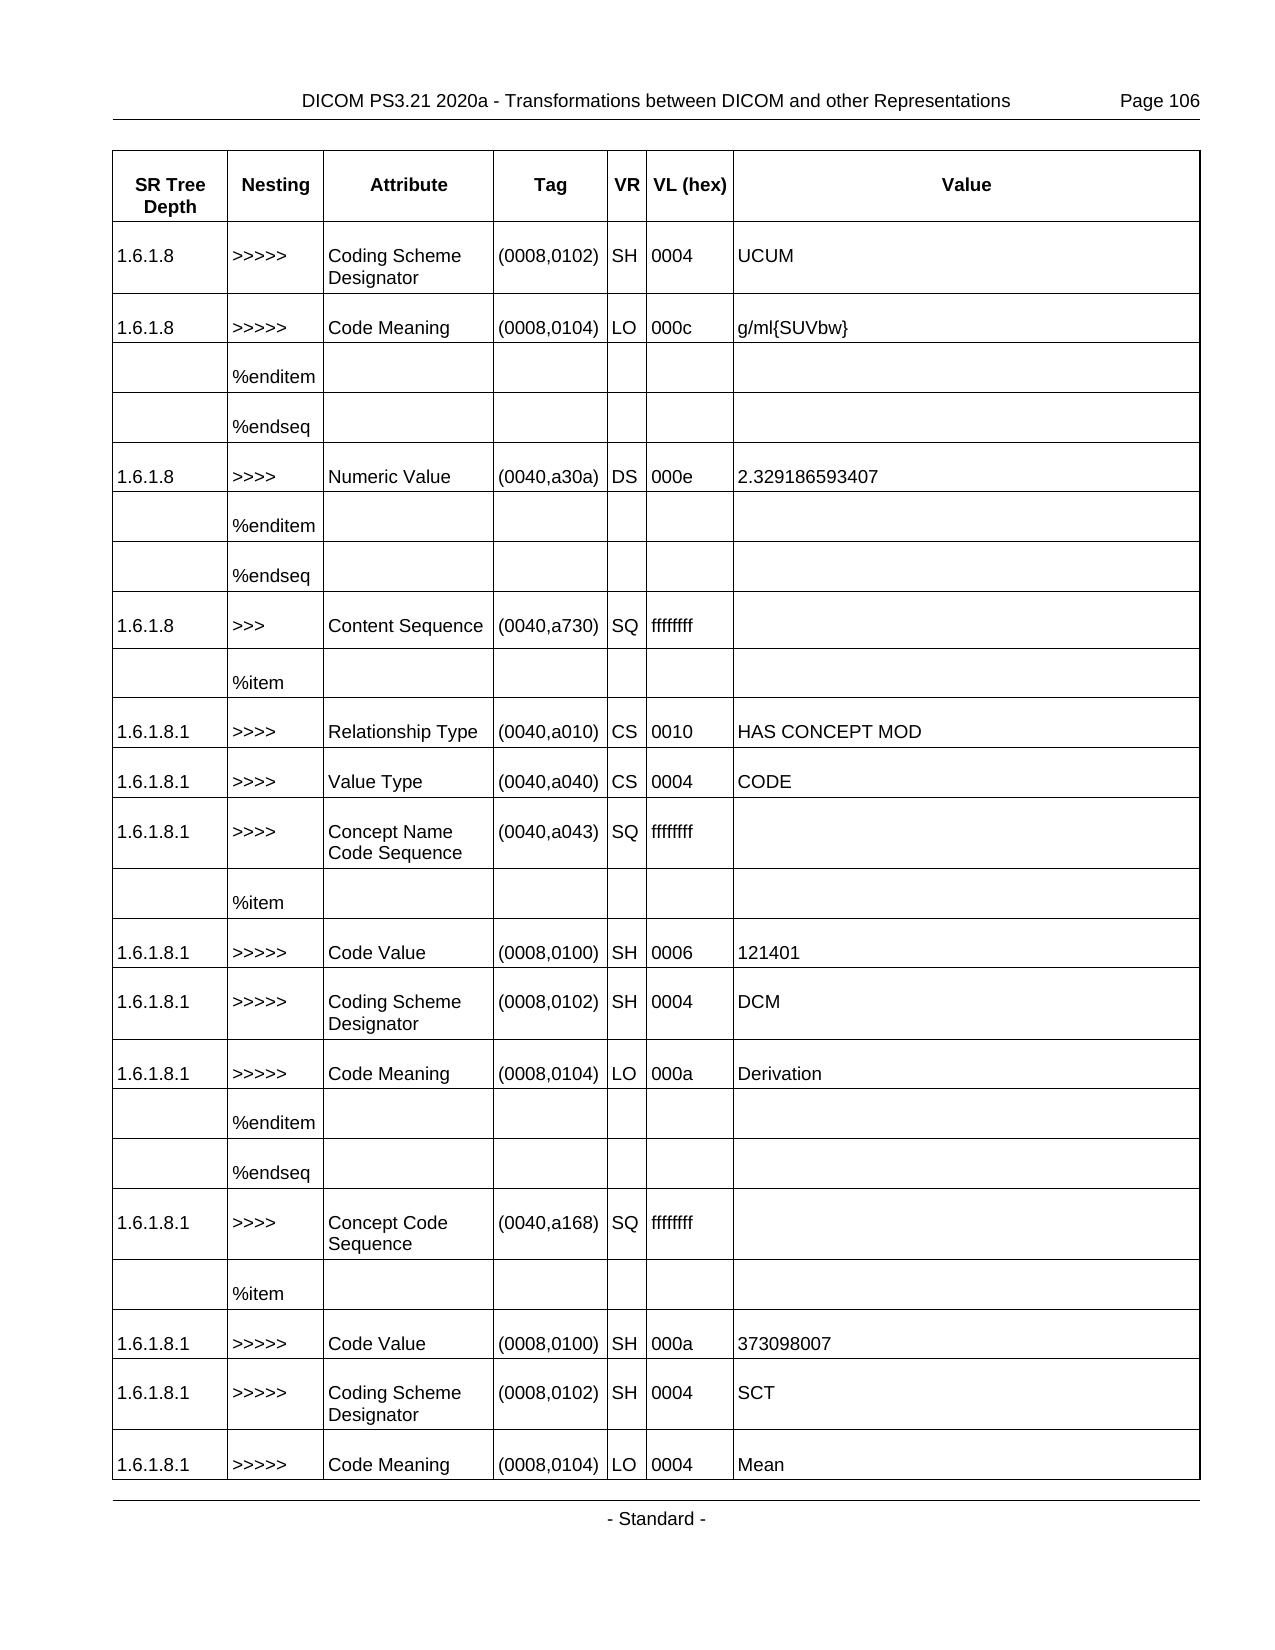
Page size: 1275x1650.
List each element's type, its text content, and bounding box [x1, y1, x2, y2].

table_cell Code Meaning [324, 294, 493, 342]
table_cell [608, 1139, 646, 1187]
table_cell [734, 1089, 1199, 1138]
table_cell [608, 1089, 646, 1138]
table_cell >>>>> [228, 1359, 323, 1429]
table_header Value [734, 151, 1199, 221]
table_cell Derivation [734, 1040, 1199, 1088]
table_cell 1.6.1.8.1 [113, 1430, 227, 1479]
table_cell (0040,a010) [494, 698, 607, 747]
table_cell 1.6.1.8 [113, 222, 227, 292]
table_cell %enditem [228, 492, 323, 541]
table_cell SQ [608, 798, 646, 868]
table_cell 1.6.1.8 [113, 294, 227, 342]
table_cell 0010 [647, 698, 733, 747]
table_cell (0040,a730) [494, 592, 607, 647]
table_cell [113, 649, 227, 697]
table_cell [113, 542, 227, 591]
table_cell [647, 1089, 733, 1138]
table_cell LO [608, 1430, 646, 1479]
table_cell %item [228, 649, 323, 697]
table_cell [113, 869, 227, 917]
table_cell 0004 [647, 1359, 733, 1429]
table_cell [608, 649, 646, 697]
table_cell >>>>> [228, 294, 323, 342]
table_cell [494, 1139, 607, 1187]
table_header Attribute [324, 151, 493, 221]
table_cell (0040,a040) [494, 748, 607, 797]
table_cell Value Type [324, 748, 493, 797]
table_cell (0040,a30a) [494, 443, 607, 491]
table_cell [734, 869, 1199, 917]
table_header VL (hex) [647, 151, 733, 221]
table_cell [734, 592, 1199, 647]
table_cell [647, 1260, 733, 1308]
table_cell 1.6.1.8 [113, 592, 227, 647]
table_cell [324, 542, 493, 591]
table_cell HAS CONCEPT MOD [734, 698, 1199, 747]
table_cell SQ [608, 592, 646, 647]
table_header Nesting [228, 151, 323, 221]
table_cell [113, 1260, 227, 1308]
table_cell >>>>> [228, 1310, 323, 1358]
table_cell 000a [647, 1310, 733, 1358]
table_cell Code Meaning [324, 1040, 493, 1088]
table_header SR Tree Depth [113, 151, 227, 221]
table_cell 1.6.1.8.1 [113, 698, 227, 747]
table_cell 2.329186593407 [734, 443, 1199, 491]
table_cell %item [228, 869, 323, 917]
table_cell (0008,0100) [494, 919, 607, 967]
table_cell >>>>> [228, 1430, 323, 1479]
table_cell [494, 343, 607, 392]
table_header Tag [494, 151, 607, 221]
table_cell [647, 869, 733, 917]
table_cell SH [608, 222, 646, 292]
table_cell >>>> [228, 698, 323, 747]
table_cell [734, 343, 1199, 392]
table_cell [734, 649, 1199, 697]
table_cell %endseq [228, 1139, 323, 1187]
table_cell Coding Scheme Designator [324, 968, 493, 1038]
table_cell [324, 869, 493, 917]
table_cell (0008,0102) [494, 1359, 607, 1429]
table_cell SH [608, 919, 646, 967]
table_cell 1.6.1.8.1 [113, 1310, 227, 1358]
table_cell (0008,0104) [494, 294, 607, 342]
table_cell [734, 798, 1199, 868]
table_cell CS [608, 748, 646, 797]
table_cell [608, 393, 646, 442]
table_cell 1.6.1.8.1 [113, 919, 227, 967]
table_cell 0004 [647, 222, 733, 292]
table_cell >>>> [228, 443, 323, 491]
table_cell Coding Scheme Designator [324, 1359, 493, 1429]
table_cell %enditem [228, 1089, 323, 1138]
table_cell [647, 542, 733, 591]
table_cell [324, 393, 493, 442]
table_cell [494, 1089, 607, 1138]
table_cell SQ [608, 1189, 646, 1259]
table_cell [494, 649, 607, 697]
table_cell 1.6.1.8.1 [113, 1040, 227, 1088]
table_cell 000e [647, 443, 733, 491]
table_cell [608, 343, 646, 392]
table_cell [113, 1089, 227, 1138]
table_cell %item [228, 1260, 323, 1308]
table_cell SH [608, 1359, 646, 1429]
table_cell >>>> [228, 798, 323, 868]
table_cell >>> [228, 592, 323, 647]
table_cell [324, 1139, 493, 1187]
table_cell 1.6.1.8.1 [113, 1189, 227, 1259]
table_cell DCM [734, 968, 1199, 1038]
table_cell [494, 542, 607, 591]
table_cell 1.6.1.8.1 [113, 798, 227, 868]
table_cell >>>>> [228, 968, 323, 1038]
table_cell [734, 1260, 1199, 1308]
table_cell [113, 492, 227, 541]
table_cell [113, 1139, 227, 1187]
table_cell CODE [734, 748, 1199, 797]
table_cell %endseq [228, 542, 323, 591]
table_cell [734, 1189, 1199, 1259]
table_cell [647, 492, 733, 541]
table_cell 121401 [734, 919, 1199, 967]
table_cell Concept Name Code Sequence [324, 798, 493, 868]
table_cell [734, 542, 1199, 591]
table_cell 1.6.1.8 [113, 443, 227, 491]
table_cell [324, 343, 493, 392]
table_cell [494, 1260, 607, 1308]
table_cell [494, 492, 607, 541]
table_cell 0004 [647, 1430, 733, 1479]
table_cell 373098007 [734, 1310, 1199, 1358]
table_cell [647, 649, 733, 697]
table_cell >>>> [228, 1189, 323, 1259]
table_header VR [608, 151, 646, 221]
table_cell ffffffff [647, 592, 733, 647]
table_cell UCUM [734, 222, 1199, 292]
table_cell [608, 542, 646, 591]
table_cell 0006 [647, 919, 733, 967]
table_cell [324, 649, 493, 697]
table_cell [647, 393, 733, 442]
table_cell SH [608, 1310, 646, 1358]
table_cell Numeric Value [324, 443, 493, 491]
table_cell (0008,0104) [494, 1040, 607, 1088]
table_cell CS [608, 698, 646, 747]
table_cell (0008,0102) [494, 968, 607, 1038]
table_cell Coding Scheme Designator [324, 222, 493, 292]
table_cell [647, 343, 733, 392]
table_cell [734, 393, 1199, 442]
table_cell 1.6.1.8.1 [113, 1359, 227, 1429]
table_cell >>>> [228, 748, 323, 797]
table_cell (0040,a168) [494, 1189, 607, 1259]
table_cell [113, 343, 227, 392]
table_cell [608, 869, 646, 917]
table_cell 0004 [647, 748, 733, 797]
table_cell [647, 1139, 733, 1187]
table_cell >>>>> [228, 222, 323, 292]
table_cell Concept Code Sequence [324, 1189, 493, 1259]
table_cell g/ml{SUVbw} [734, 294, 1199, 342]
table_cell [324, 1260, 493, 1308]
table_cell 000a [647, 1040, 733, 1088]
table_cell [324, 1089, 493, 1138]
table_cell >>>>> [228, 1040, 323, 1088]
table_cell (0008,0102) [494, 222, 607, 292]
table_cell 000c [647, 294, 733, 342]
table_cell 0004 [647, 968, 733, 1038]
table_cell Code Value [324, 1310, 493, 1358]
table_cell (0008,0100) [494, 1310, 607, 1358]
table_cell [494, 869, 607, 917]
table_cell [324, 492, 493, 541]
table_cell [734, 1139, 1199, 1187]
table_cell 1.6.1.8.1 [113, 748, 227, 797]
table_cell (0008,0104) [494, 1430, 607, 1479]
table_cell SH [608, 968, 646, 1038]
table_cell ffffffff [647, 798, 733, 868]
table_cell (0040,a043) [494, 798, 607, 868]
table_cell [608, 492, 646, 541]
table_cell [494, 393, 607, 442]
table_cell Code Value [324, 919, 493, 967]
table_cell Code Meaning [324, 1430, 493, 1479]
table_cell %endseq [228, 393, 323, 442]
table_cell SCT [734, 1359, 1199, 1429]
table_cell [608, 1260, 646, 1308]
table_cell Relationship Type [324, 698, 493, 747]
table_cell [113, 393, 227, 442]
table_cell DS [608, 443, 646, 491]
table_cell LO [608, 294, 646, 342]
table_cell Mean [734, 1430, 1199, 1479]
table_cell LO [608, 1040, 646, 1088]
table_cell ffffffff [647, 1189, 733, 1259]
table_cell 1.6.1.8.1 [113, 968, 227, 1038]
table_cell Content Sequence [324, 592, 493, 647]
table_cell >>>>> [228, 919, 323, 967]
table_cell %enditem [228, 343, 323, 392]
table_cell [734, 492, 1199, 541]
